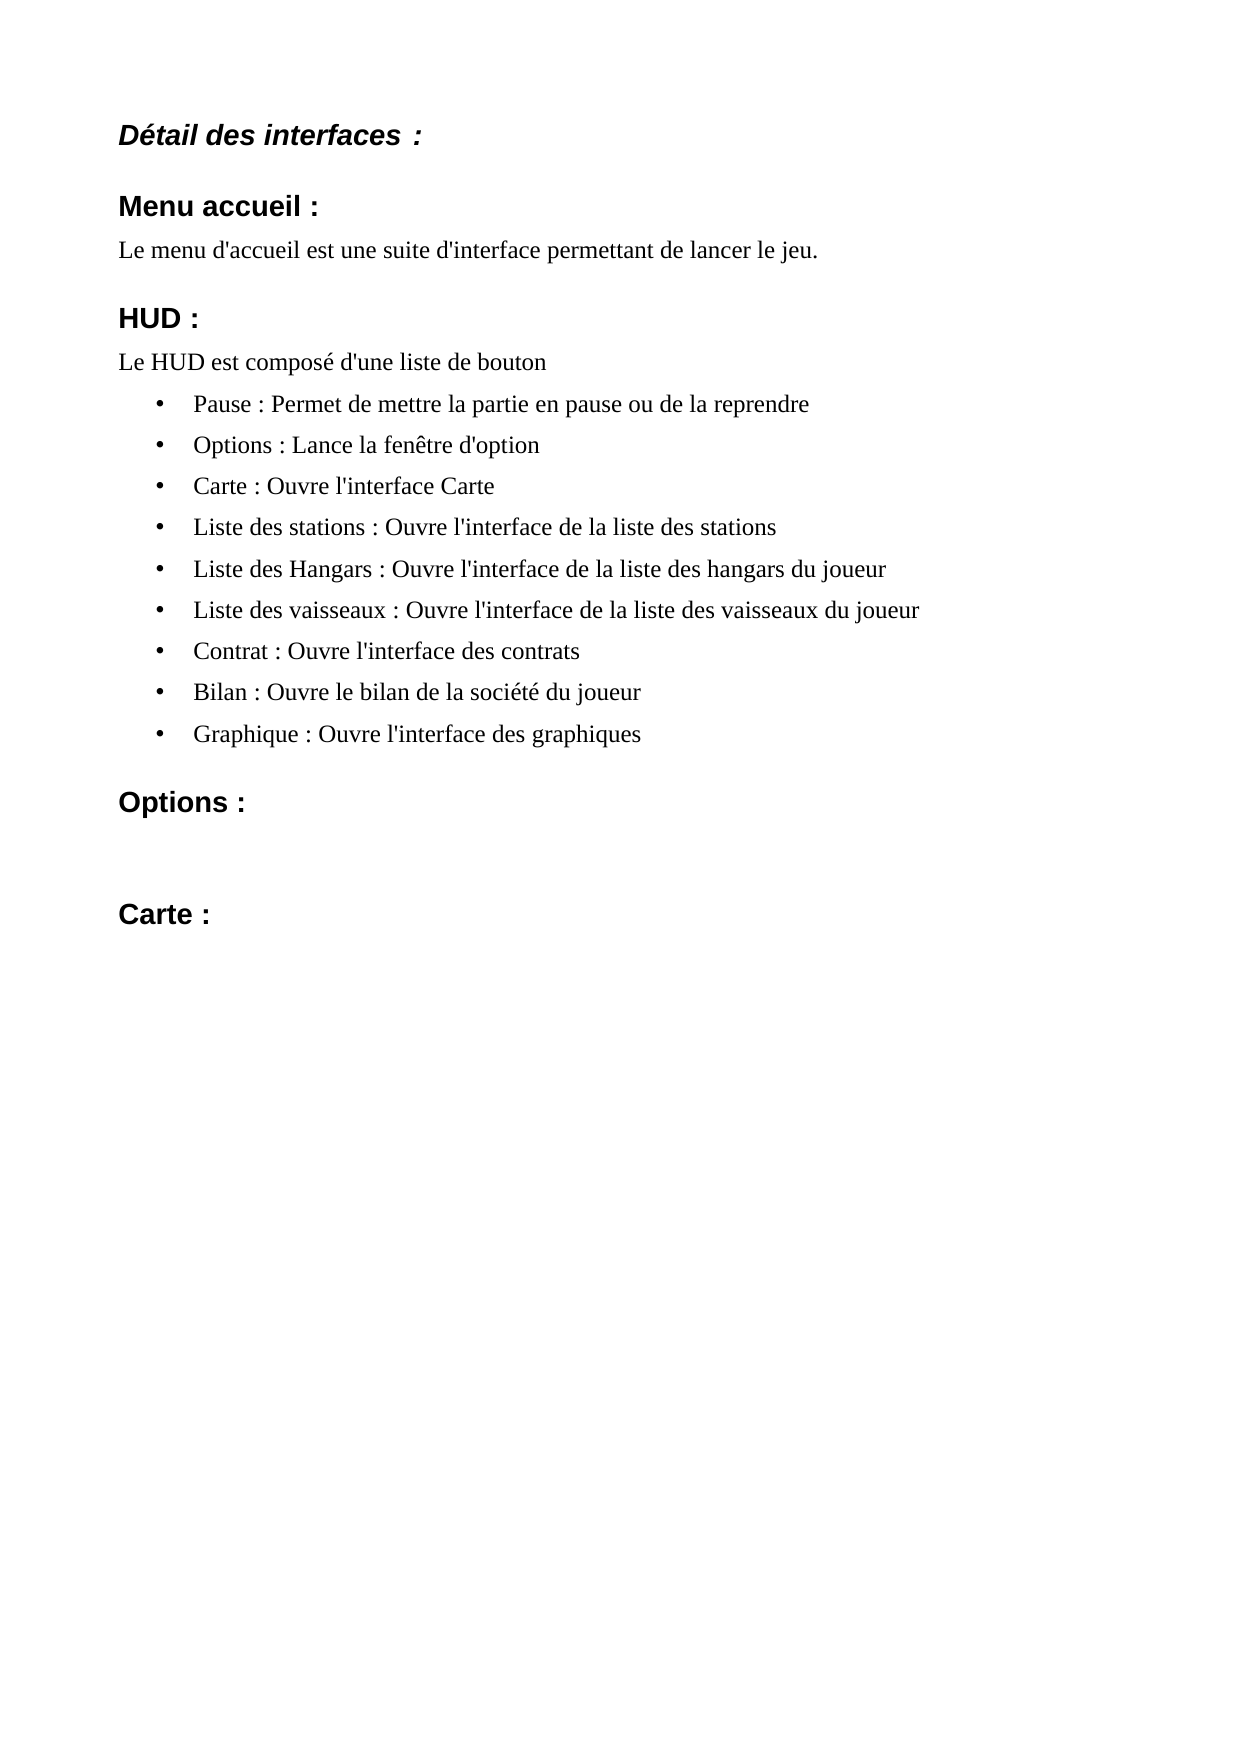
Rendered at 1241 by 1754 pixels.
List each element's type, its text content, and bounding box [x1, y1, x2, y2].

list Liste des vaisseaux : Ouvre l'interface de la liste des vaisseaux du joueur [156, 595, 1122, 624]
list Liste des stations : Ouvre l'interface de la liste des stations [156, 512, 1122, 541]
list Pause : Permet de mettre la partie en pause ou de la reprendre [156, 389, 1122, 417]
subtitle HUD : [118, 301, 1122, 335]
text Le HUD est composé d'une liste de bouton [118, 347, 1122, 376]
subtitle Options : [118, 785, 1122, 818]
subtitle Menu accueil : [118, 189, 1122, 223]
list Graphique : Ouvre l'interface des graphiques [156, 719, 1122, 747]
list Carte : Ouvre l'interface Carte [156, 471, 1122, 500]
subtitle Carte : [118, 897, 1122, 931]
list Bilan : Ouvre le bilan de la société du joueur [156, 677, 1122, 706]
subtitle Détail des interfaces : [118, 118, 1122, 152]
list Liste des Hangars : Ouvre l'interface de la liste des hangars du joueur [156, 554, 1122, 582]
text Le menu d'accueil est une suite d'interface permettant de lancer le jeu. [118, 235, 1122, 264]
list Contrat : Ouvre l'interface des contrats [156, 636, 1122, 665]
list Options : Lance la fenêtre d'option [156, 430, 1122, 459]
